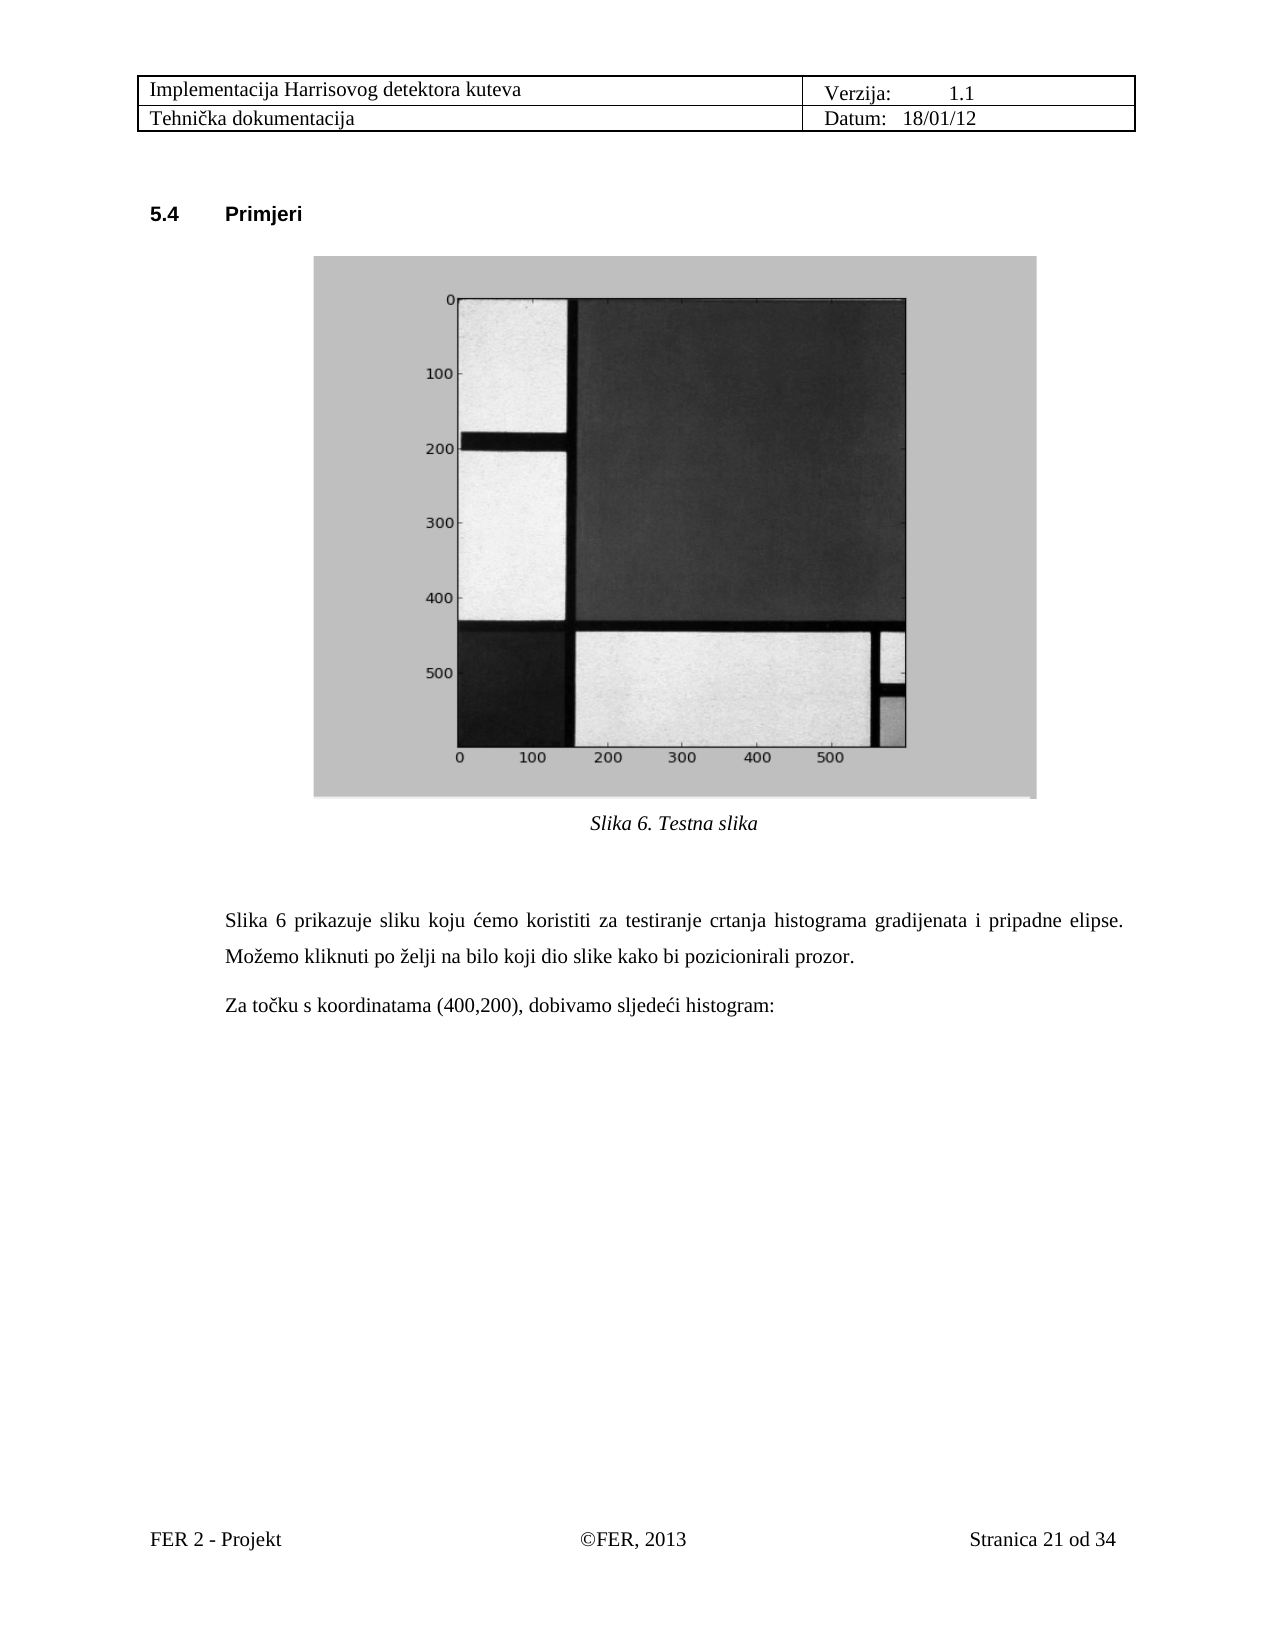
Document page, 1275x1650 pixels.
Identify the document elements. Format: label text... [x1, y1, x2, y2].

subtitle Primjeri [150, 202, 1125, 226]
text Slika 6 prikazuje sliku koju ćemo koristiti za testiranje crtanja histograma gradijenata i pripadne elipse. Možemo kliknuti po želji na bilo koji dio slike kako bi pozicionirali prozor. [225, 908, 1125, 968]
picture [313, 256, 1037, 799]
text Za točku s koordinatama (400,200), dobivamo sljedeći histogram: [225, 993, 1125, 1017]
text Slika 6. Testna slika [313, 799, 1036, 835]
